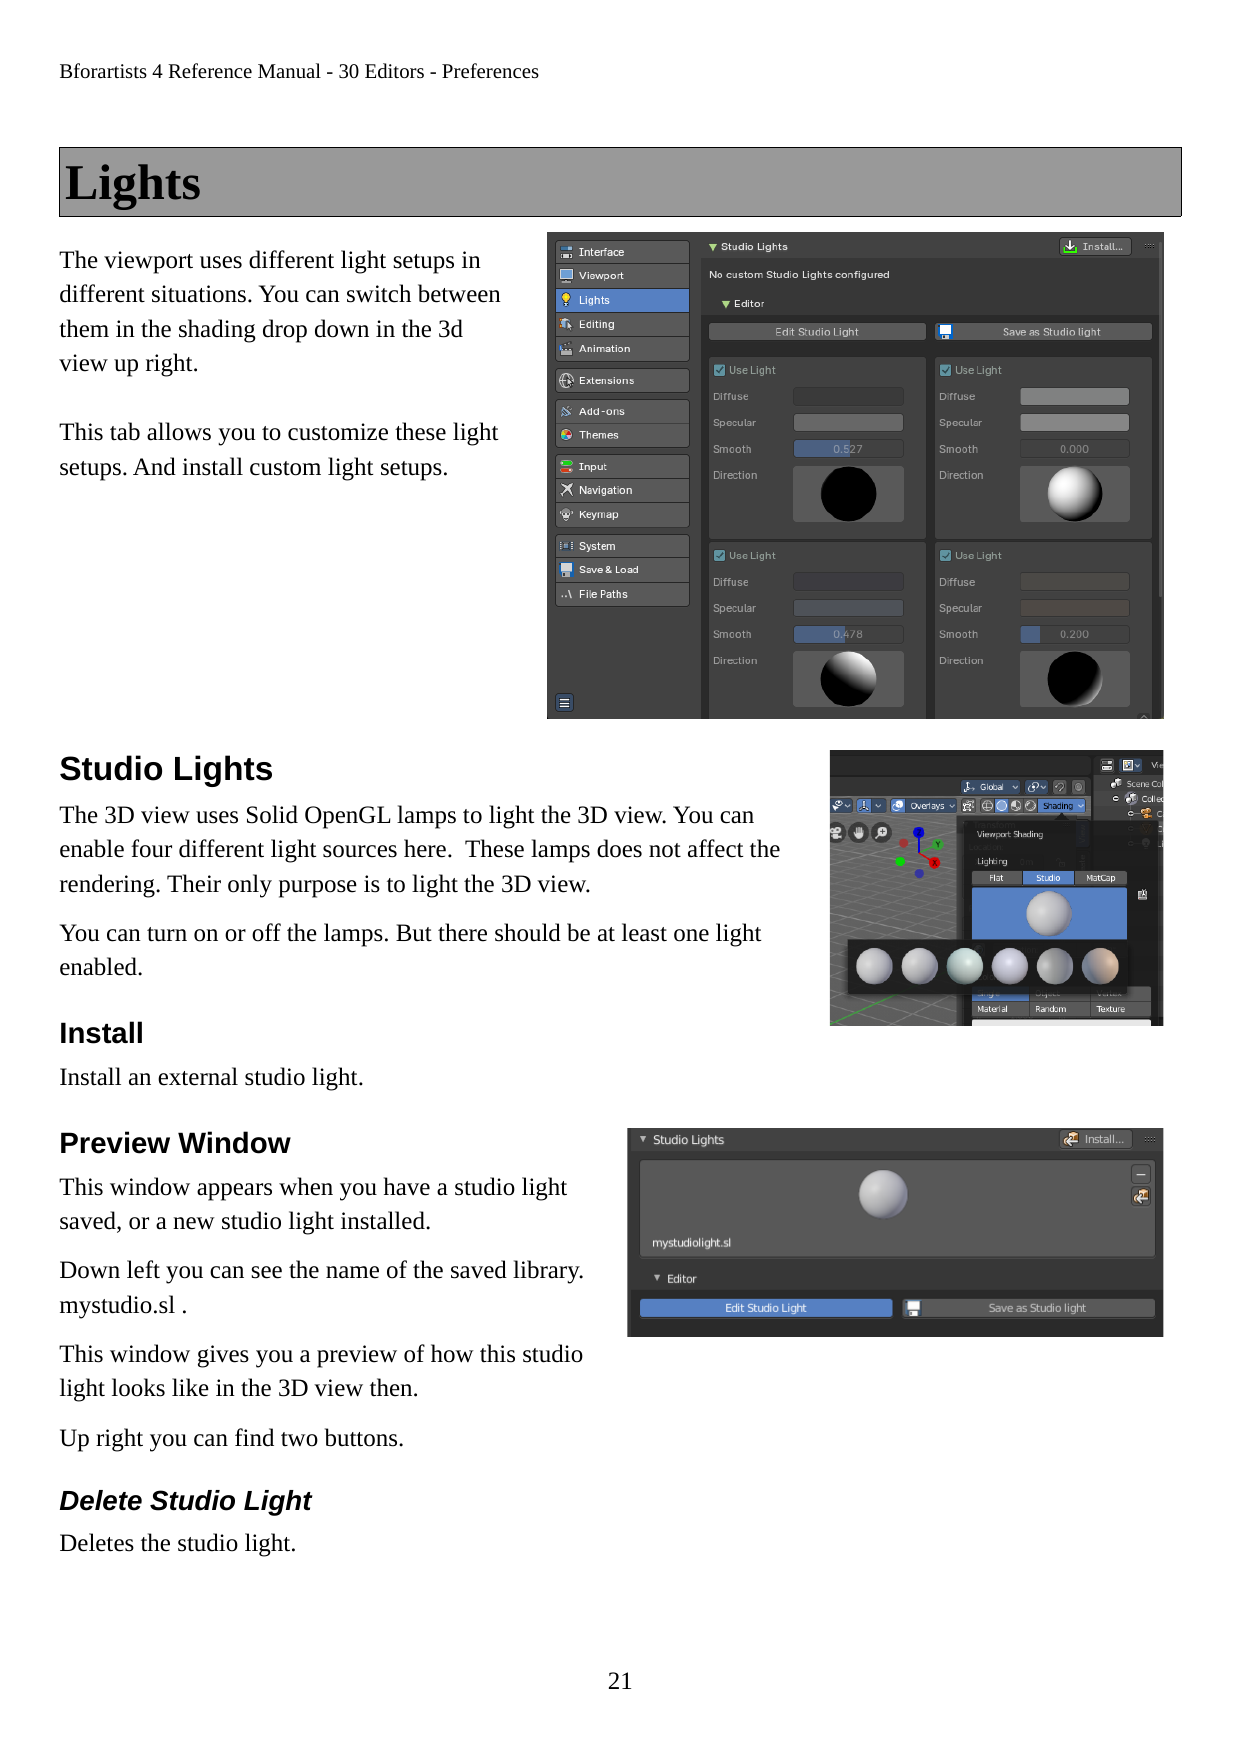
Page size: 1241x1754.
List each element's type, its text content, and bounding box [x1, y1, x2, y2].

subtitle Delete Studio Light [59, 1484, 1181, 1516]
text You can turn on or off the lamps. But there should be at least one light enabled. [59, 918, 829, 981]
text This tab allows you to customize these light setups. And install custom light setups. [59, 417, 547, 481]
text Down left you can see the name of the saved library. mystudio.sl . [59, 1256, 627, 1319]
subtitle Preview Window [59, 1126, 1181, 1159]
text This window gives you a preview of how this studio light looks like in the 3D view then. [59, 1339, 1181, 1402]
picture [627, 1128, 1164, 1337]
subtitle Studio Lights [59, 748, 1181, 787]
text Deletes the studio light. [59, 1528, 1181, 1557]
text Install an external studio light. [59, 1062, 1181, 1091]
picture [829, 750, 1164, 1026]
text Up right you can find two buttons. [59, 1423, 1181, 1451]
text This window appears when you have a studio light saved, or a new studio light installed. [59, 1172, 627, 1235]
text The viewport uses different light setups in different situations. You can switch between them in the shading drop down in the 3d view up right. [59, 245, 547, 377]
text The 3D view uses Solid OpenGL lamps to light the 3D view. You can enable four different light sources here. These lamps does not affect the rendering. Their only purpose is to light the 3D view. [59, 800, 829, 897]
table_header Lights [60, 148, 1181, 216]
picture [547, 232, 1164, 719]
subtitle Install [59, 1016, 1181, 1049]
